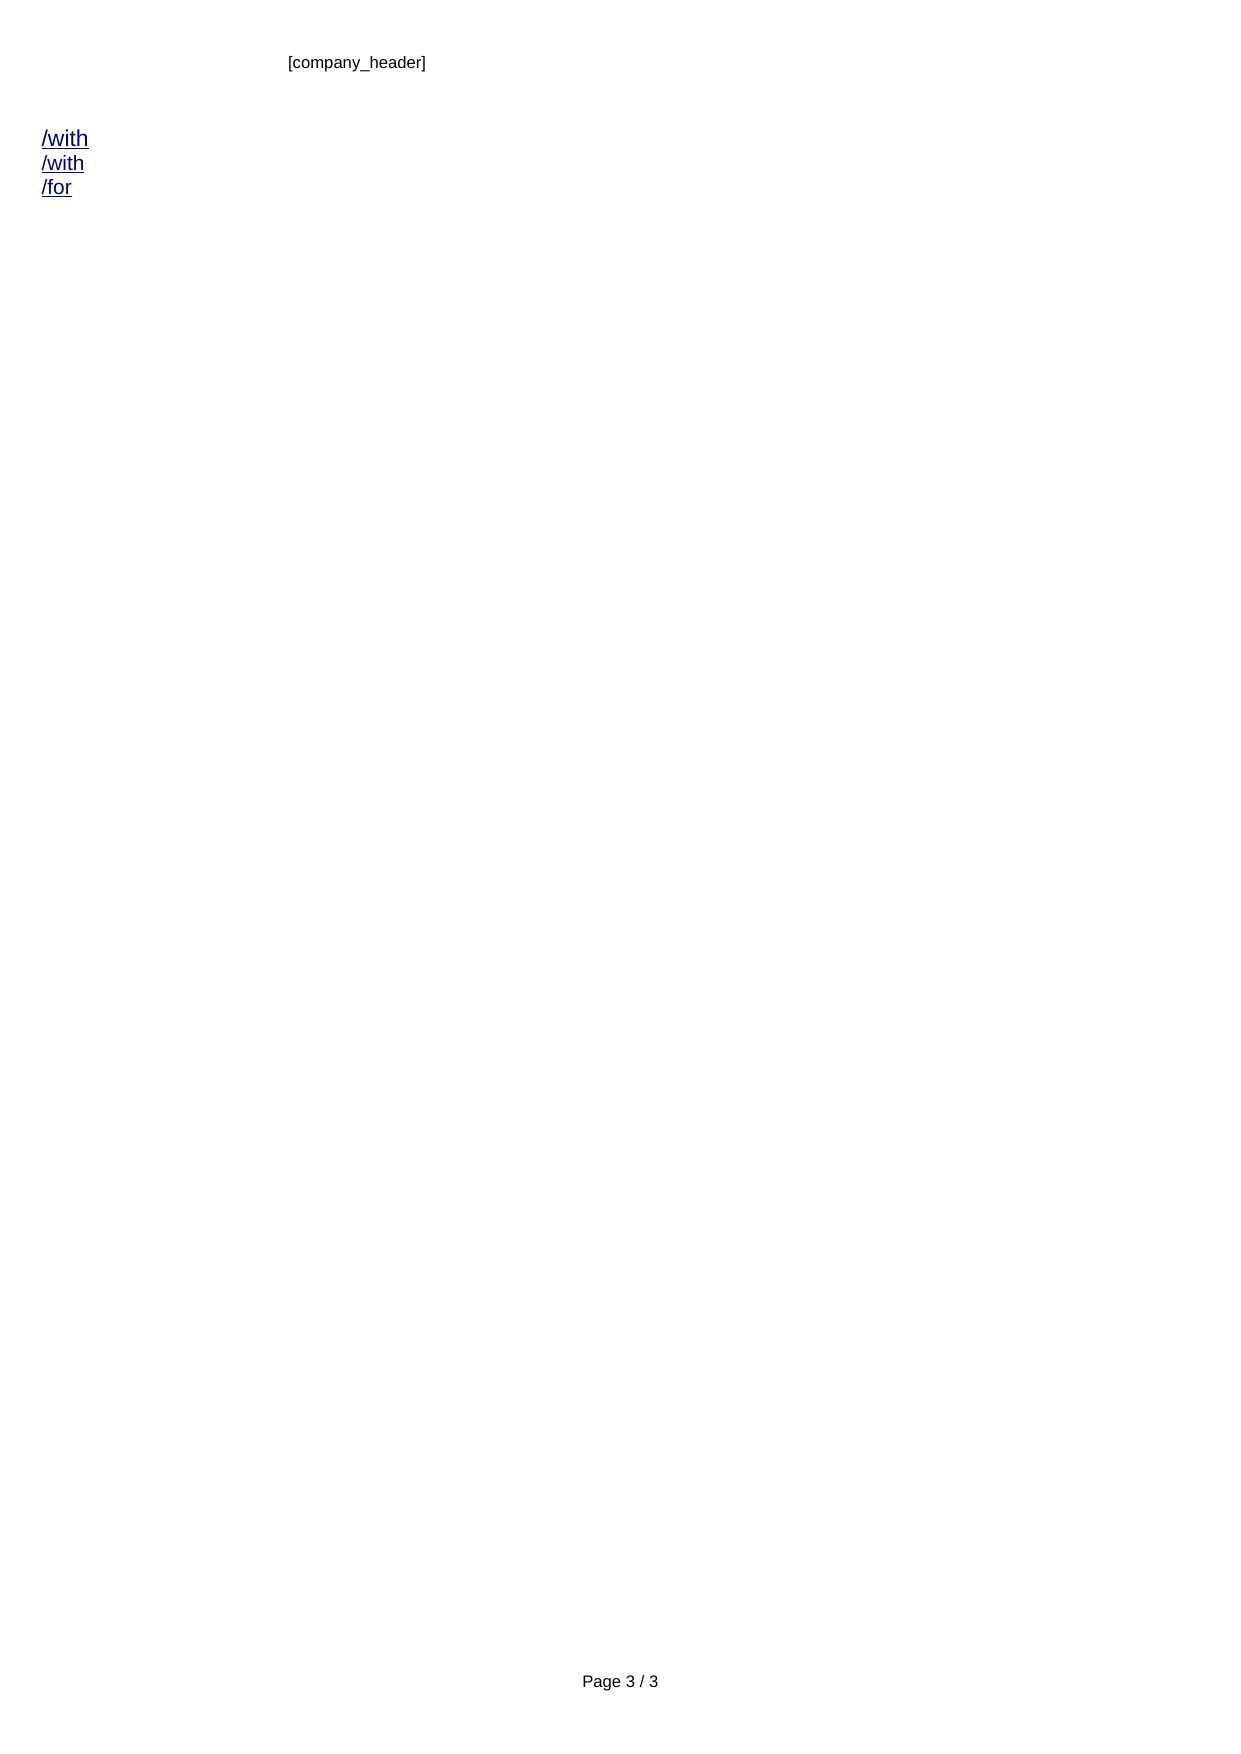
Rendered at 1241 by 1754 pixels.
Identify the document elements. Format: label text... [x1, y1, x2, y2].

text /for [41, 175, 1199, 199]
text /with [41, 151, 1199, 175]
text /with [41, 125, 1199, 151]
